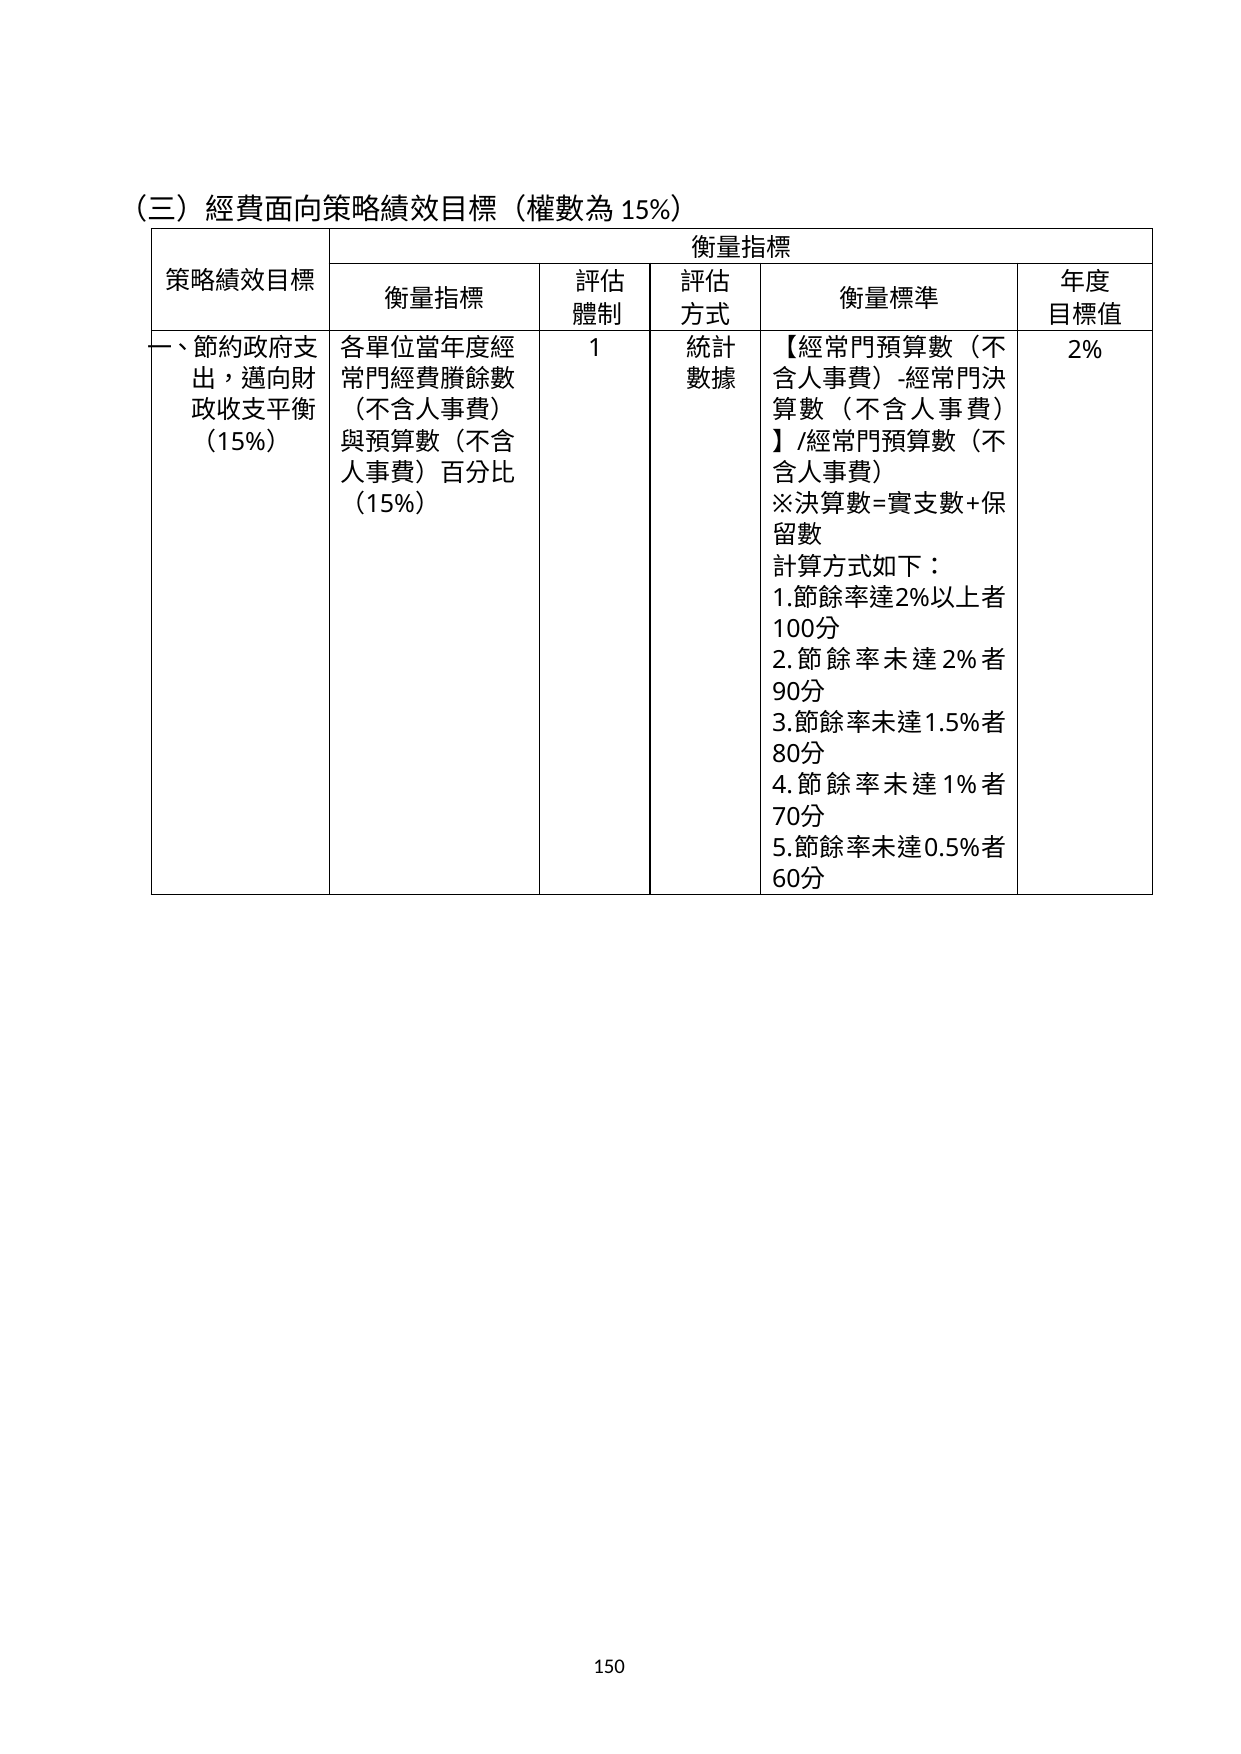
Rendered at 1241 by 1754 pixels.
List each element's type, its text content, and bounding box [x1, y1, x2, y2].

table_cell 一、節約政府支出，邁向財政收支平衡（15%） [152, 331, 329, 894]
table_header 策略績效目標 [152, 229, 329, 330]
table_cell 2% [1018, 331, 1152, 894]
table_header 衡量指標 [330, 229, 1152, 263]
table_cell 年度 目標值 [1018, 264, 1152, 330]
table_cell 【經常門預算數（不含人事費）-經常門決算數（不含人事費）】/經常門預算數（不含人事費） ※決算數=實支數+保留數 計算方式如下： 1.節餘率達2%以上者100分 2.節餘率未達2%者90分 3.節餘率未達1.5%者80分 4.節餘率未達1%者70分 5.節餘率未達0.5%者60分 [761, 331, 1017, 894]
table_cell 統計 數據 [651, 331, 760, 894]
table_cell 評估 方式 [651, 264, 760, 330]
table_cell 各單位當年度經常門經費賸餘數（不含人事費）與預算數（不含人事費）百分比（15%） [330, 331, 539, 894]
table_cell 1 [540, 331, 649, 894]
text （三）經費面向策略績效目標（權數為15%） [118, 186, 1137, 228]
table_cell 衡量標準 [761, 264, 1017, 330]
table_cell 評估 體制 [540, 264, 649, 330]
table_cell 衡量指標 [330, 264, 539, 330]
